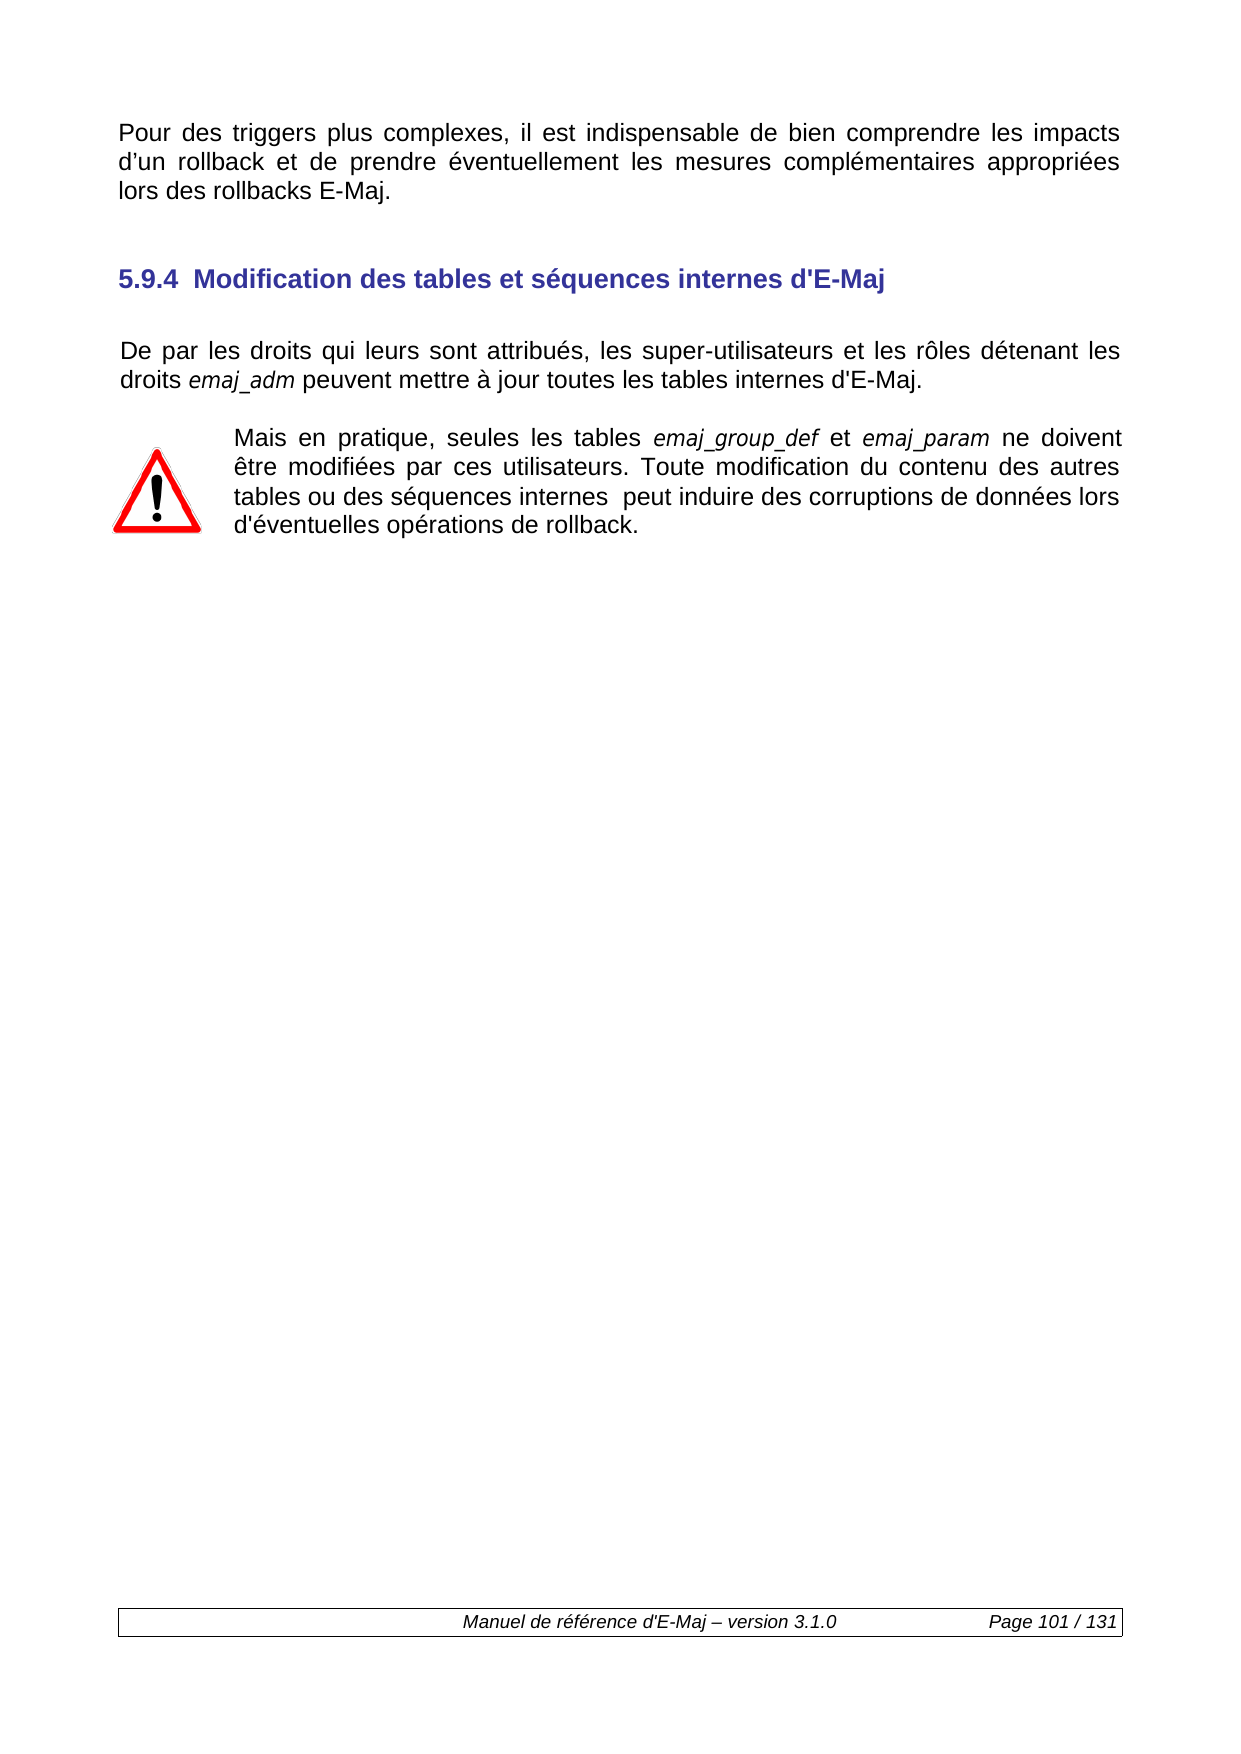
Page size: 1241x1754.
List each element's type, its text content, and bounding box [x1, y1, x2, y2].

picture [112, 447, 202, 534]
text De par les droits qui leurs sont attribués, les super-utilisateurs et les rôles détenant les droits emaj_adm peuvent mettre à jour toutes les tables internes d'E-Maj. [120, 336, 1122, 394]
subtitle Modification des tables et séquences internes d'E-Maj [118, 263, 1122, 294]
text Pour des triggers plus complexes, il est indispensable de bien comprendre les impacts d’un rollback et de prendre éventuellement les mesures complémentaires appropriées lors des rollbacks E-Maj. [118, 118, 1122, 205]
text Mais en pratique, seules les tables emaj_group_def et emaj_param ne doivent être modifiées par ces utilisateurs. Toute modification du contenu des autres tables ou des séquences internes peut induire des corruptions de données lors d'éventuelles opérations de rollback. [234, 423, 1122, 539]
